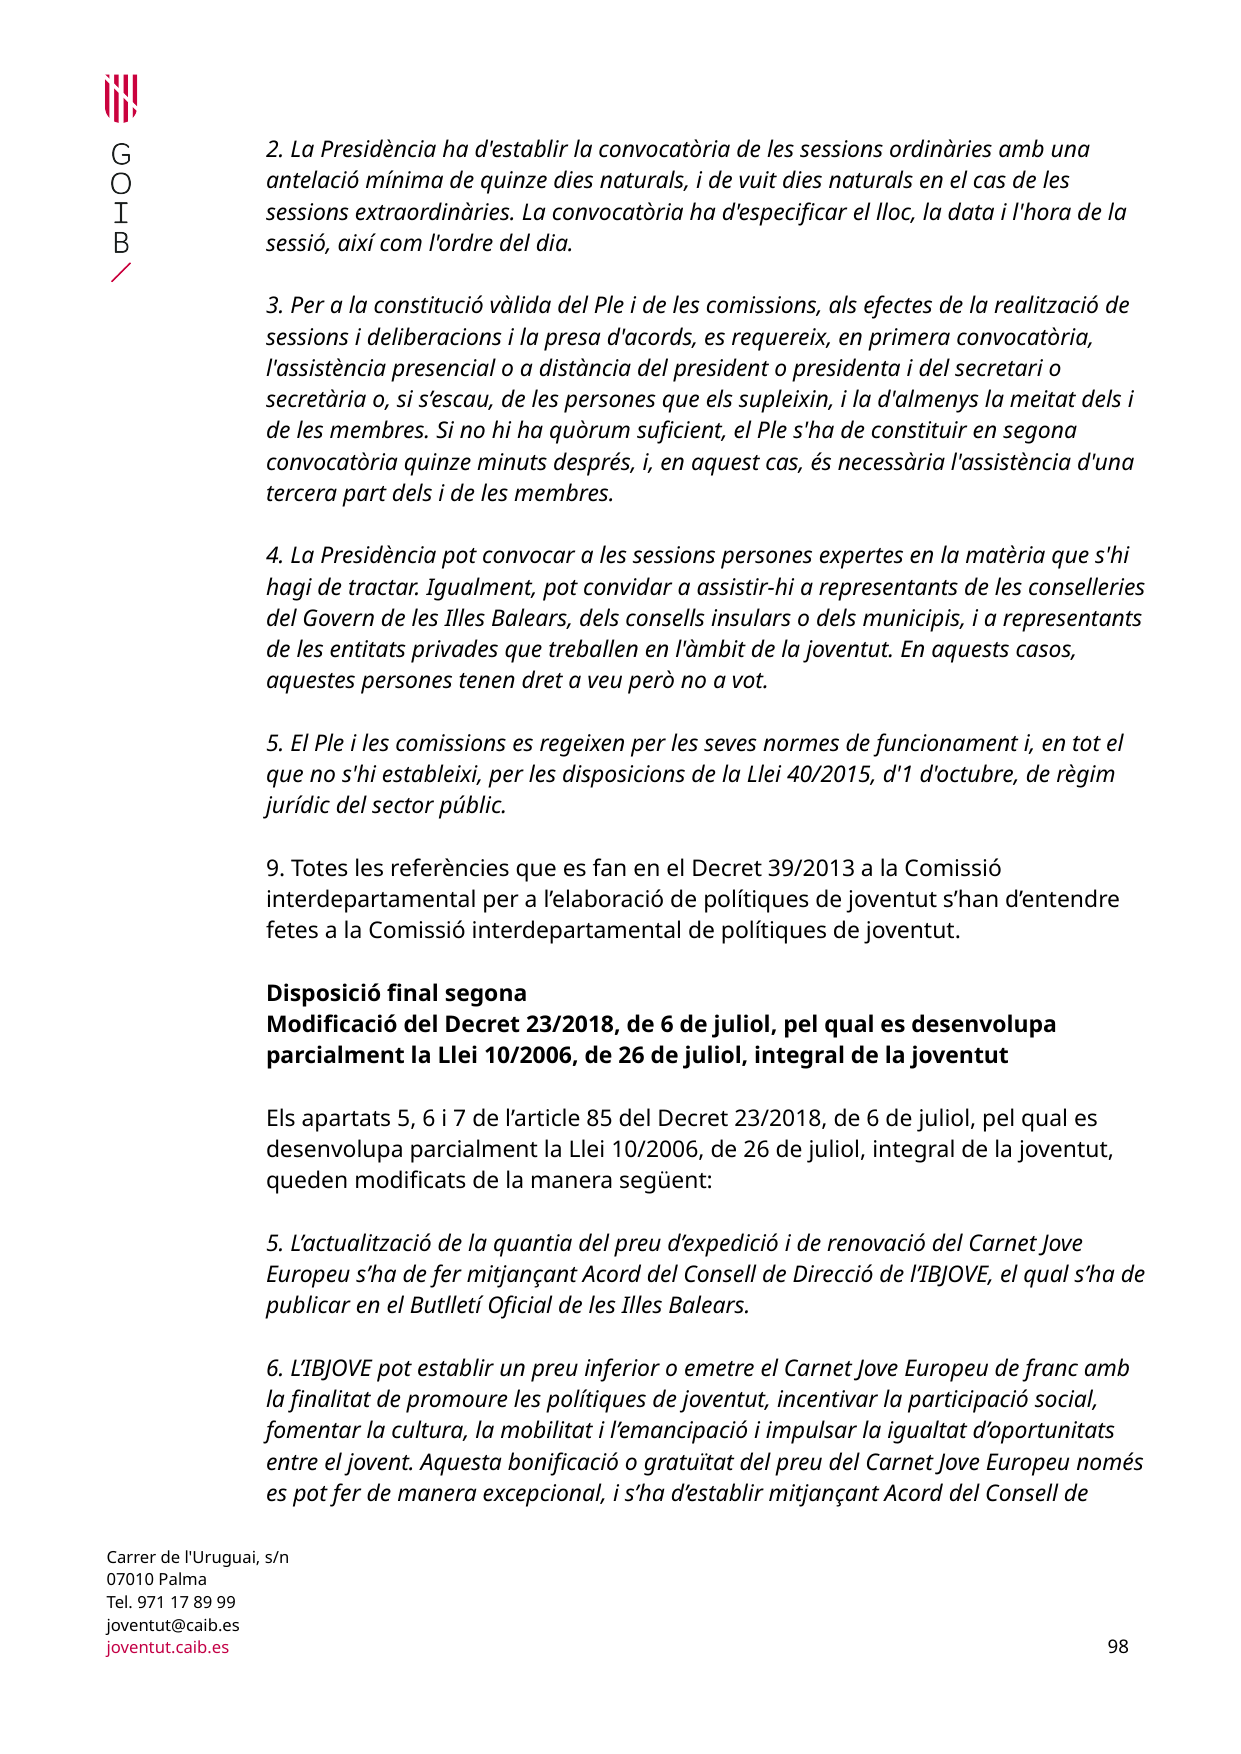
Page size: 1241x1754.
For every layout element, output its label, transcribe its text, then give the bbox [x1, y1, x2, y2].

text Disposició final segona [266, 977, 1152, 1008]
text 4. La Presidència pot convocar a les sessions persones expertes en la matèria que s'hi hagi de tractar. Igualment, pot convidar a assistir-hi a representants de les conselleries del Govern de les Illes Balears, dels consells insulars o dels municipis, i a representants de les entitats privades que treballen en l'àmbit de la joventut. En aquests casos, aquestes persones tenen dret a veu però no a vot. [266, 539, 1152, 695]
text 5. El Ple i les comissions es regeixen per les seves normes de funcionament i, en tot el que no s'hi estableixi, per les disposicions de la Llei 40/2015, d'1 d'octubre, de règim jurídic del sector públic. [266, 727, 1152, 820]
picture [76, 51, 166, 313]
text 2. La Presidència ha d'establir la convocatòria de les sessions ordinàries amb una antelació mínima de quinze dies naturals, i de vuit dies naturals en el cas de les sessions extraordinàries. La convocatòria ha d'especificar el lloc, la data i l'hora de la sessió, així com l'ordre del dia. [266, 133, 1152, 258]
text 5. L’actualització de la quantia del preu d’expedició i de renovació del Carnet Jove Europeu s’ha de fer mitjançant Acord del Consell de Direcció de l’IBJOVE, el qual s’ha de publicar en el Butlletí Oficial de les Illes Balears. [266, 1227, 1152, 1320]
text 6. L’IBJOVE pot establir un preu inferior o emetre el Carnet Jove Europeu de franc amb la finalitat de promoure les polítiques de joventut, incentivar la participació social, fomentar la cultura, la mobilitat i l’emancipació i impulsar la igualtat d’oportunitats entre el jovent. Aquesta bonificació o gratuïtat del preu del Carnet Jove Europeu només es pot fer de manera excepcional, i s’ha d’establir mitjançant Acord del Consell de [266, 1352, 1152, 1508]
text 3. Per a la constitució vàlida del Ple i de les comissions, als efectes de la realització de sessions i deliberacions i la presa d'acords, es requereix, en primera convocatòria, l'assistència presencial o a distància del president o presidenta i del secretari o secretària o, si s’escau, de les persones que els supleixin, i la d'almenys la meitat dels i de les membres. Si no hi ha quòrum suficient, el Ple s'ha de constituir en segona convocatòria quinze minuts després, i, en aquest cas, és necessària l'assistència d'una tercera part dels i de les membres. [266, 289, 1152, 508]
text 9. Totes les referències que es fan en el Decret 39/2013 a la Comissió interdepartamental per a l’elaboració de polítiques de joventut s’han d’entendre fetes a la Comissió interdepartamental de polítiques de joventut. [266, 852, 1152, 945]
text Els apartats 5, 6 i 7 de l’article 85 del Decret 23/2018, de 6 de juliol, pel qual es desenvolupa parcialment la Llei 10/2006, de 26 de juliol, integral de la joventut, queden modificats de la manera següent: [266, 1102, 1152, 1195]
text Modificació del Decret 23/2018, de 6 de juliol, pel qual es desenvolupa parcialment la Llei 10/2006, de 26 de juliol, integral de la joventut [266, 1008, 1152, 1070]
